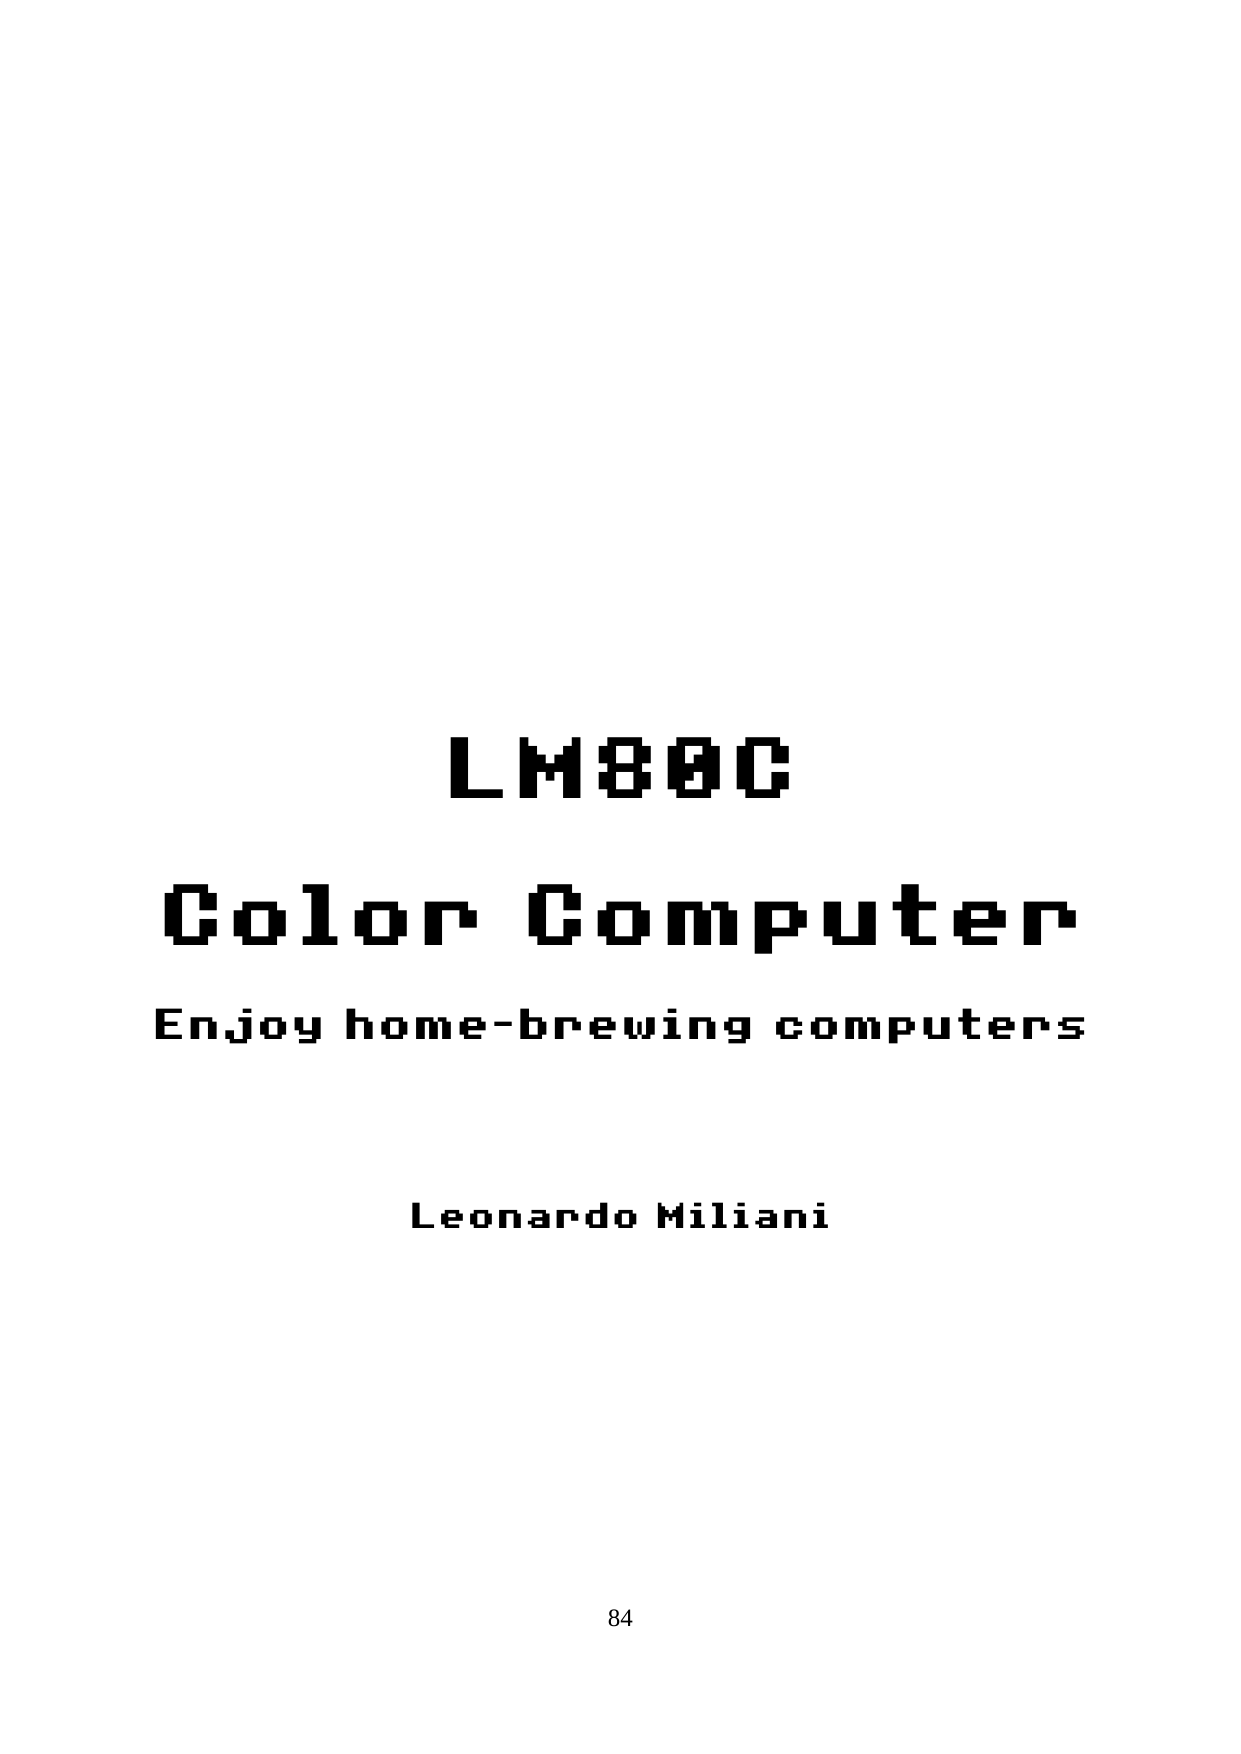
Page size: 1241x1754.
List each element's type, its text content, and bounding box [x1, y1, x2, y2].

text LM80C [121, 692, 1119, 807]
text Leonardo Miliani [121, 1184, 1119, 1232]
text Color Computer [121, 839, 1119, 954]
text Enjoy home-brewing computers [121, 986, 1119, 1043]
